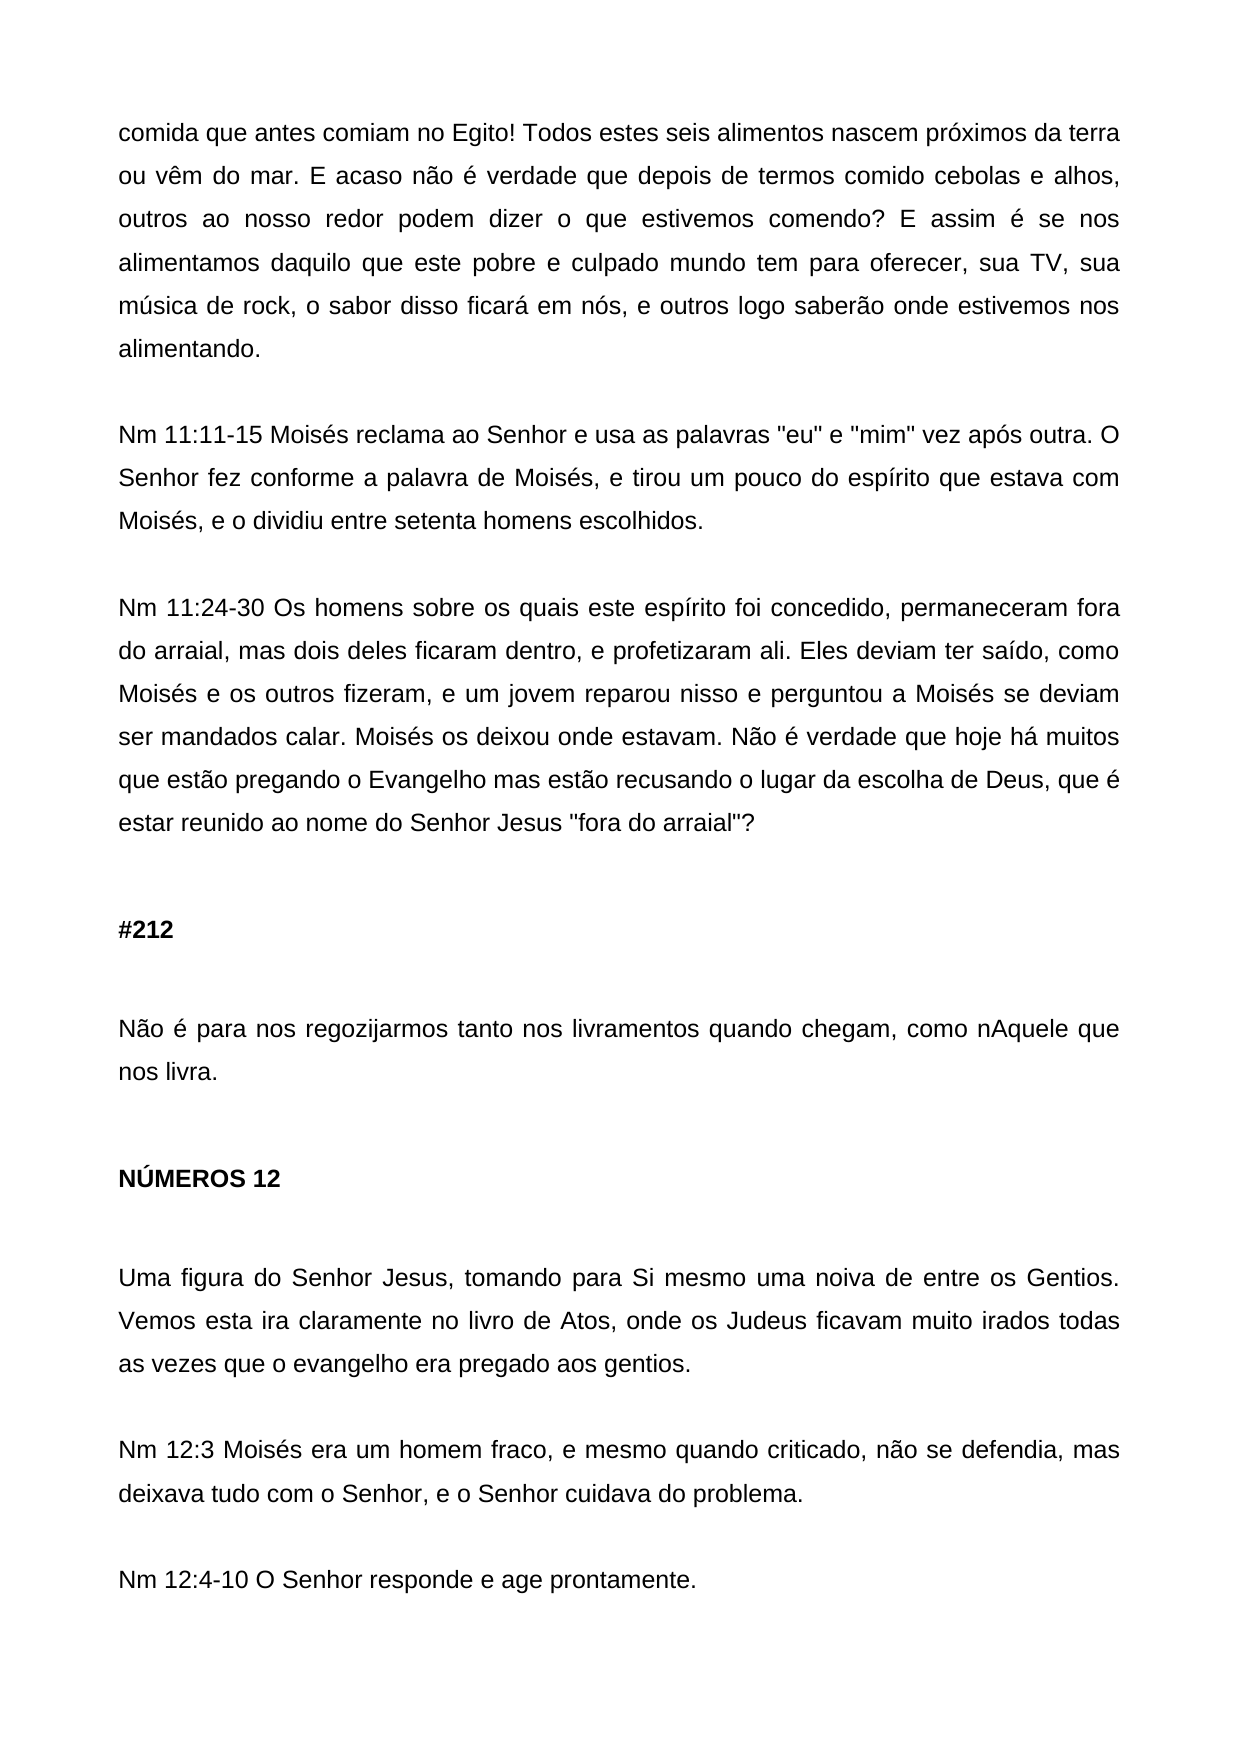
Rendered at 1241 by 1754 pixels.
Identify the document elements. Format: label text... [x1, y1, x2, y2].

text Não é para nos regozijarmos tanto nos livramentos quando chegam, como nAquele que nos livra. [118, 1014, 1122, 1086]
text comida que antes comiam no Egito! Todos estes seis alimentos nascem próximos da terra ou vêm do mar. E acaso não é verdade que depois de termos comido cebolas e alhos, outros ao nosso redor podem dizer o que estivemos comendo? E assim é se nos alimentamos daquilo que este pobre e culpado mundo tem para oferecer, sua TV, sua música de rock, o sabor disso ficará em nós, e outros logo saberão onde estivemos nos alimentando. [118, 118, 1122, 362]
subtitle NÚMEROS 12 [118, 1164, 1122, 1193]
text Uma figura do Senhor Jesus, tomando para Si mesmo uma noiva de entre os Gentios. Vemos esta ira claramente no livro de Atos, onde os Judeus ficavam muito irados todas as vezes que o evangelho era pregado aos gentios. [118, 1263, 1122, 1378]
text Nm 12:3 Moisés era um homem fraco, e mesmo quando criticado, não se defendia, mas deixava tudo com o Senhor, e o Senhor cuidava do problema. [118, 1435, 1122, 1507]
subtitle #212 [118, 915, 1122, 944]
text Nm 11:11-15 Moisés reclama ao Senhor e usa as palavras "eu" e "mim" vez após outra. O Senhor fez conforme a palavra de Moisés, e tirou um pouco do espírito que estava com Moisés, e o dividiu entre setenta homens escolhidos. [118, 420, 1122, 535]
text Nm 11:24-30 Os homens sobre os quais este espírito foi concedido, permaneceram fora do arraial, mas dois deles ficaram dentro, e profetizaram ali. Eles deviam ter saído, como Moisés e os outros fizeram, e um jovem reparou nisso e perguntou a Moisés se deviam ser mandados calar. Moisés os deixou onde estavam. Não é verdade que hoje há muitos que estão pregando o Evangelho mas estão recusando o lugar da escolha de Deus, que é estar reunido ao nome do Senhor Jesus "fora do arraial"? [118, 592, 1122, 837]
text Nm 12:4-10 O Senhor responde e age prontamente. [118, 1565, 1122, 1593]
